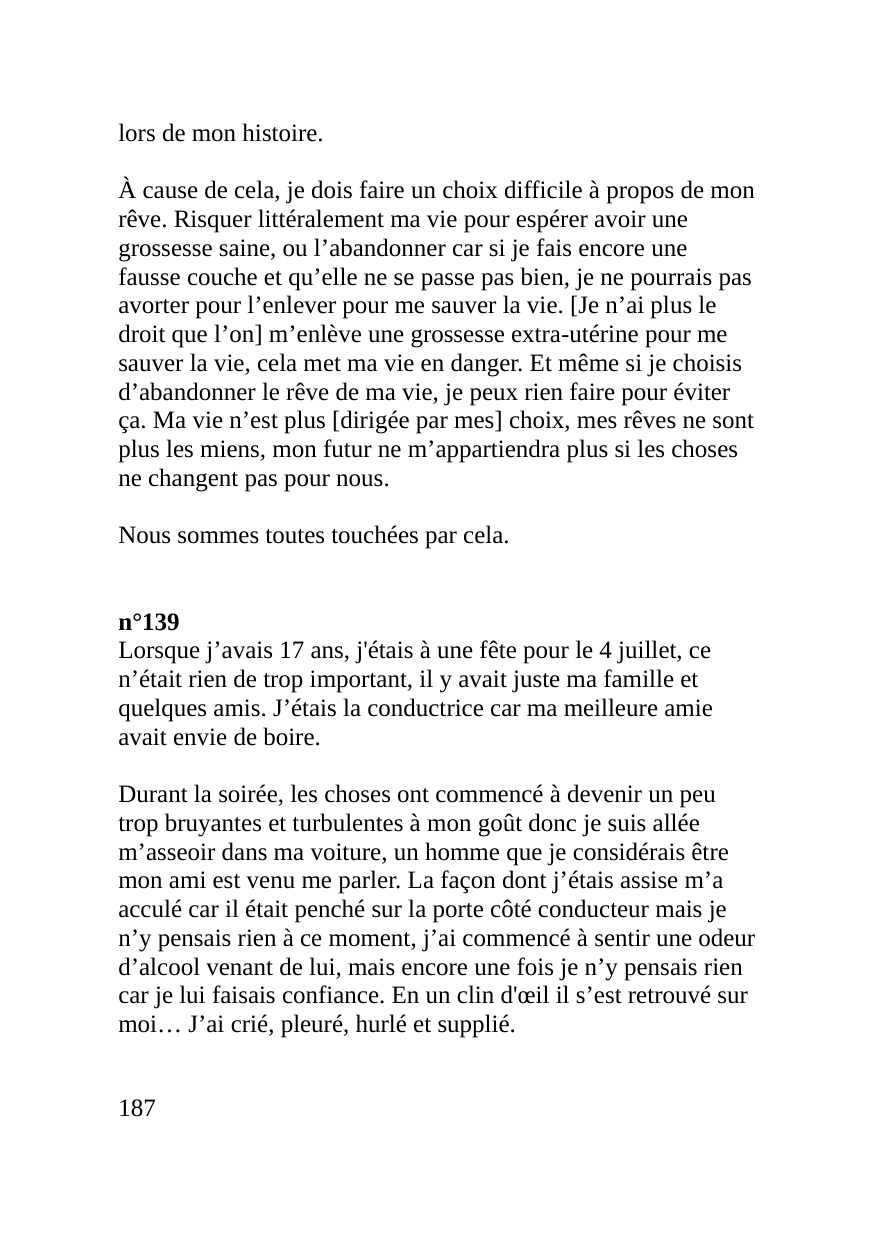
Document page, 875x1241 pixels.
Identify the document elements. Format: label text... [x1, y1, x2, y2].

text lors de mon histoire. [118, 118, 756, 147]
text Lorsque j’avais 17 ans, j'étais à une fête pour le 4 juillet, ce n’était rien de trop important, il y avait juste ma famille et quelques amis. J’étais la conductrice car ma meilleure amie avait envie de boire. [118, 636, 756, 751]
text Nous sommes toutes touchées par cela. [118, 521, 756, 549]
text Durant la soirée, les choses ont commencé à devenir un peu trop bruyantes et turbulentes à mon goût donc je suis allée m’asseoir dans ma voiture, un homme que je considérais être mon ami est venu me parler. La façon dont j’étais assise m’a acculé car il était penché sur la porte côté conducteur mais je n’y pensais rien à ce moment, j’ai commencé à sentir une odeur d’alcool venant de lui, mais encore une fois je n’y pensais rien car je lui faisais confiance. En un clin d'œil il s’est retrouvé sur moi… J’ai crié, pleuré, hurlé et supplié. [118, 779, 756, 1038]
text À cause de cela, je dois faire un choix difficile à propos de mon rêve. Risquer littéralement ma vie pour espérer avoir une grossesse saine, ou l’abandonner car si je fais encore une fausse couche et qu’elle ne se passe pas bien, je ne pourrais pas avorter pour l’enlever pour me sauver la vie. [Je n’ai plus le droit que l’on] m’enlève une grossesse extra-utérine pour me sauver la vie, cela met ma vie en danger. Et même si je choisis d’abandonner le rêve de ma vie, je peux rien faire pour éviter ça. Ma vie n’est plus [dirigée par mes] choix, mes rêves ne sont plus les miens, mon futur ne m’appartiendra plus si les choses ne changent pas pour nous. [118, 176, 756, 492]
text n°139 [118, 607, 756, 636]
